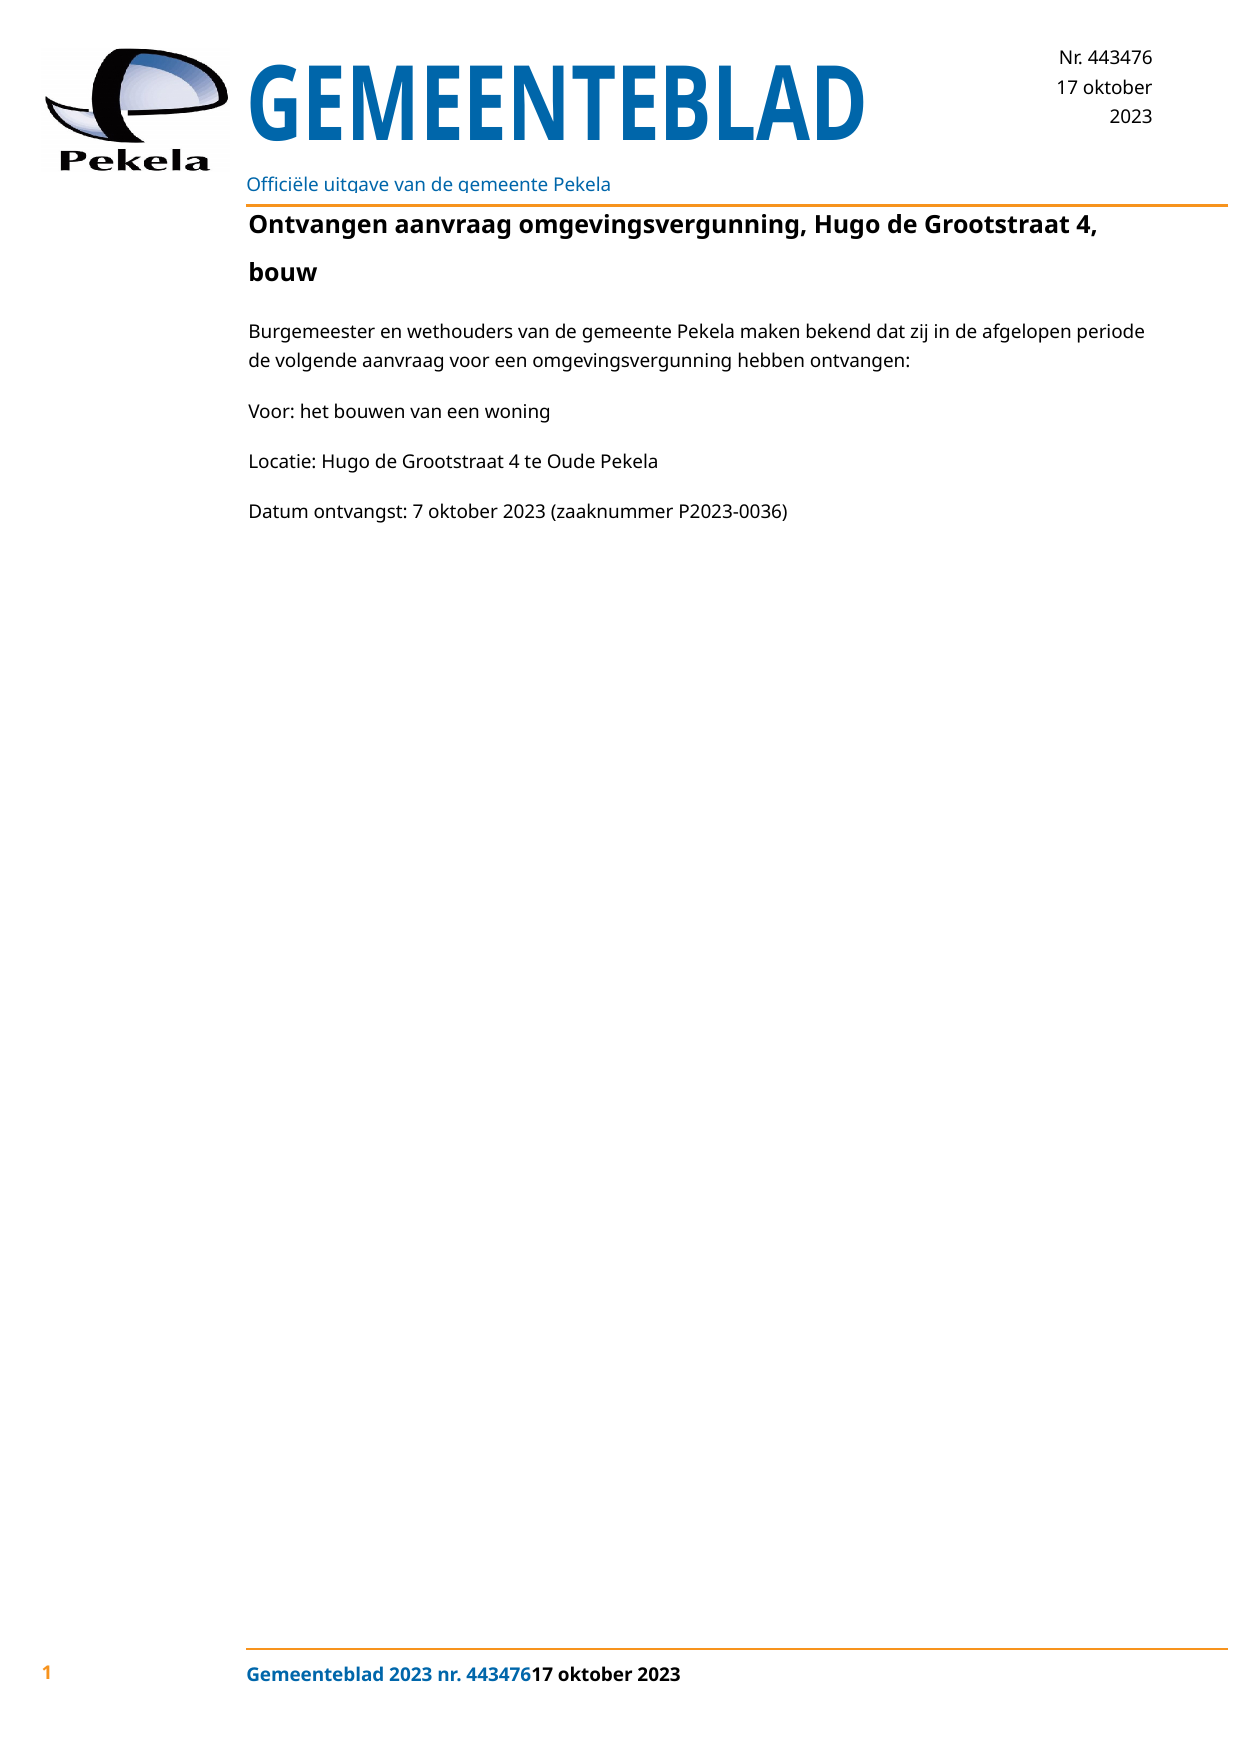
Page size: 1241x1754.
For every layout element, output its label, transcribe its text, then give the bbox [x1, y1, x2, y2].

text Locatie: Hugo de Grootstraat 4 te Oude Pekela [248, 448, 1152, 474]
text Datum ontvangst: 7 oktober 2023 (zaaknummer P2023-0036) [248, 499, 1152, 524]
text Voor: het bouwen van een woning [248, 398, 1152, 424]
picture [41, 47, 231, 172]
text Burgemeester en wethouders van de gemeente Pekela maken bekend dat zij in de afgelopen periode de volgende aanvraag voor een omgevingsvergunning hebben ontvangen: [248, 318, 1152, 373]
text Ontvangen aanvraag omgevingsvergunning, Hugo de Grootstraat 4, bouw [248, 207, 1152, 288]
